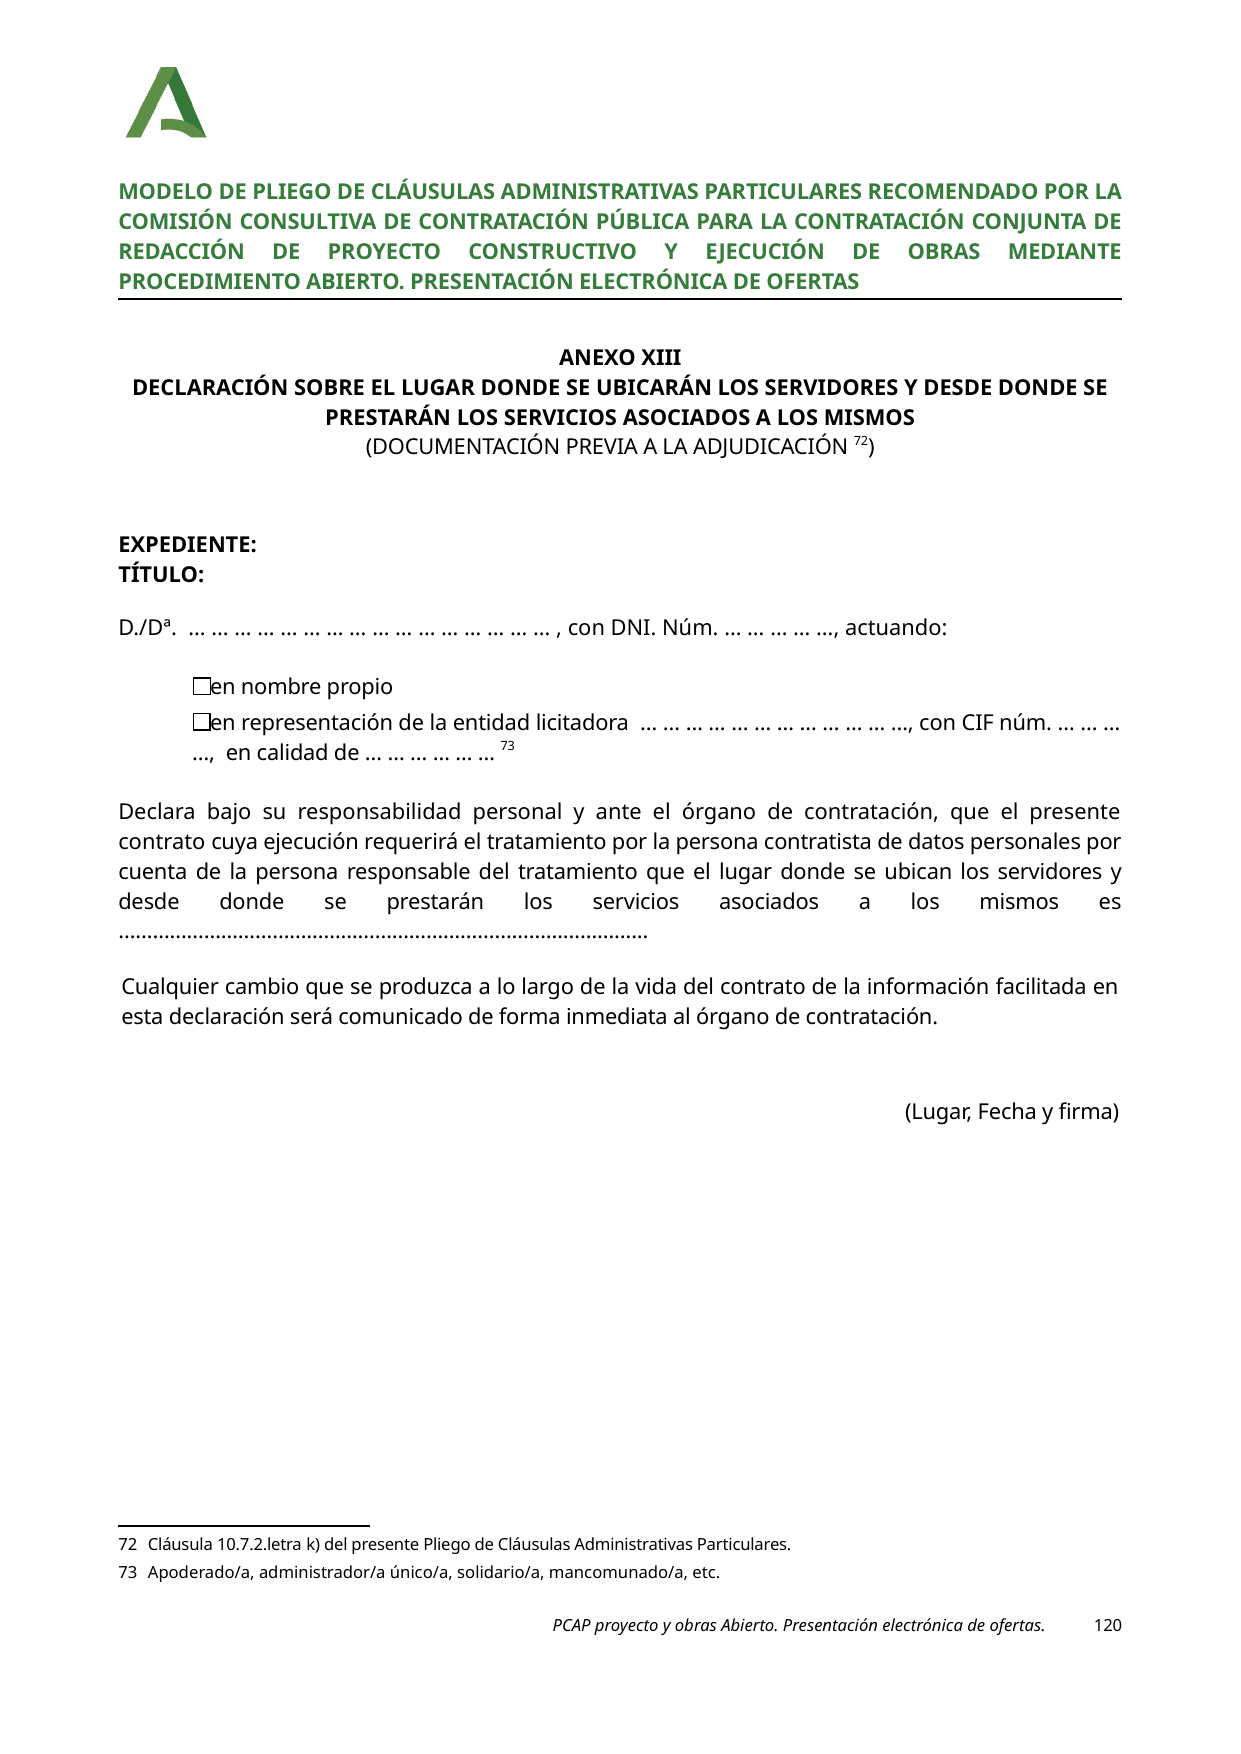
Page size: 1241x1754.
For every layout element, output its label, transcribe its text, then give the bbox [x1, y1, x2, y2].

text Cualquier cambio que se produzca a lo largo de la vida del contrato de la información facilitada en esta declaración será comunicado de forma inmediata al órgano de contratación. [118, 971, 1122, 1031]
text (DOCUMENTACIÓN PREVIA A LA ADJUDICACIÓN ) [118, 431, 1122, 461]
text MODELO DE PLIEGO DE CLÁUSULAS ADMINISTRATIVAS PARTICULARES RECOMENDADO POR LA COMISIÓN CONSULTIVA DE CONTRATACIÓN PÚBLICA PARA LA CONTRATACIÓN CONJUNTA DE REDACCIÓN DE PROYECTO CONSTRUCTIVO Y EJECUCIÓN DE OBRAS MEDIANTE PROCEDIMIENTO ABIERTO. PRESENTACIÓN ELECTRÓNICA DE OFERTAS [118, 176, 1122, 298]
picture [121, 62, 210, 142]
text DECLARACIÓN SOBRE EL LUGAR DONDE SE UBICARÁN LOS SERVIDORES Y DESDE DONDE SE PRESTARÁN LOS SERVICIOS ASOCIADOS A LOS MISMOS [118, 372, 1122, 431]
text en nombre propio [192, 671, 1122, 701]
text ANEXO XIII [118, 342, 1122, 372]
text Apoderado/a, administrador/a único/a, solidario/a, mancomunado/a, etc. [118, 1561, 1122, 1584]
text Cláusula 10.7.2.letra k) del presente Pliego de Cláusulas Administrativas Particulares. [118, 1532, 1122, 1555]
text EXPEDIENTE: [118, 529, 1122, 559]
text D./Dª. … … … … … … … … … … … … … … … … , con DNI. Núm. … … … … …, actuando: [118, 612, 1122, 641]
text TÍTULO: [118, 559, 1122, 589]
text Declara bajo su responsabilidad personal y ante el órgano de contratación, que el presente contrato cuya ejecución requerirá el tratamiento por la persona contratista de datos personales por cuenta de la persona responsable del tratamiento que el lugar donde se ubican los servidores y desde donde se prestarán los servicios asociados a los mismos es ………………………………………………………………………………... [118, 796, 1122, 945]
text (Lugar, Fecha y firma) [118, 1093, 1122, 1126]
text en representación de la entidad licitadora … … … … … … … … … … … …, con CIF núm. … … … …, en calidad de … … … … … … [192, 707, 1122, 767]
